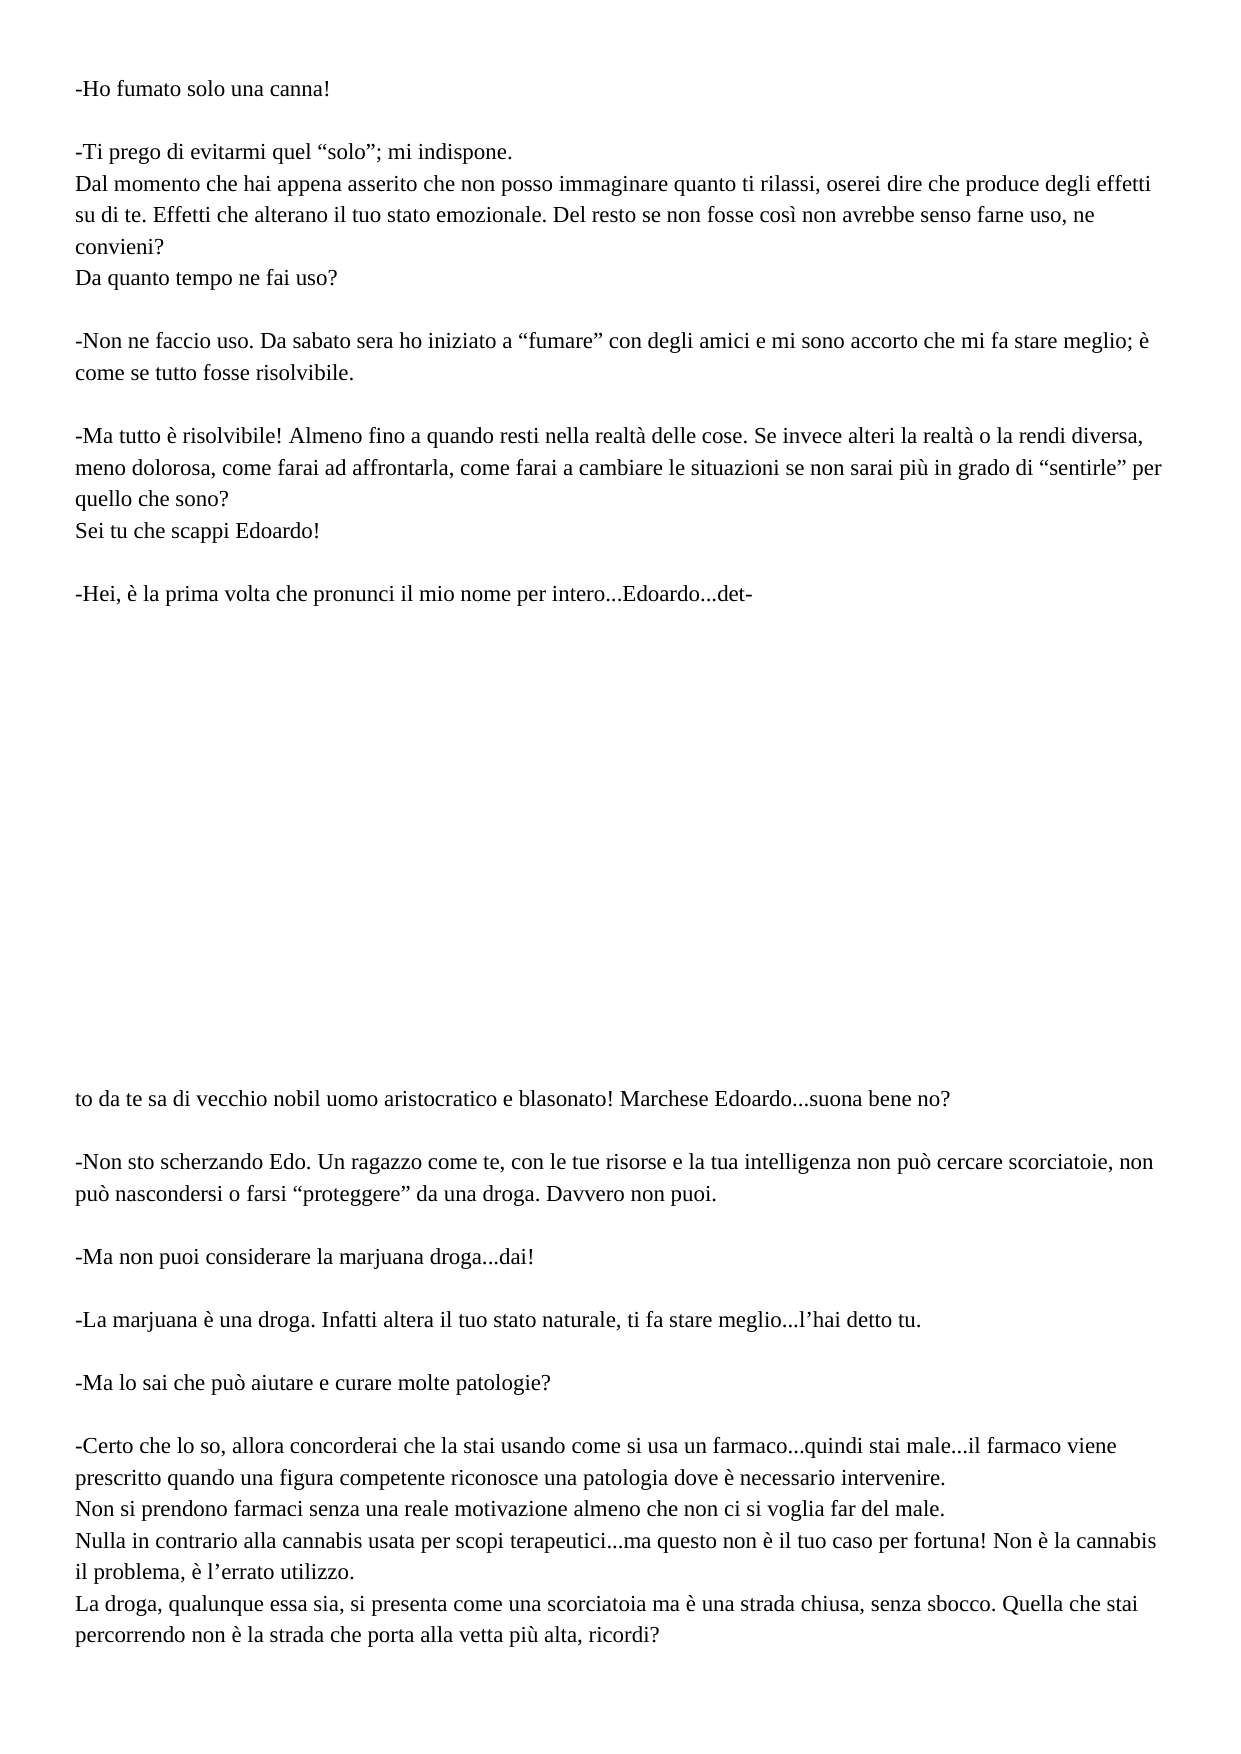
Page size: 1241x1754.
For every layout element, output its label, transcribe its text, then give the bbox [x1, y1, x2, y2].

text Da quanto tempo ne fai uso? [75, 264, 1165, 291]
text Nulla in contrario alla cannabis usata per scopi terapeutici...ma questo non è il tuo caso per fortuna! Non è la cannabis il problema, è l’errato utilizzo. [75, 1527, 1165, 1585]
text to da te sa di vecchio nobil uomo aristocratico e blasonato! Marchese Edoardo...suona bene no? [75, 1085, 1165, 1111]
text La droga, qualunque essa sia, si presenta come una scorciatoia ma è una strada chiusa, senza sbocco. Quella che stai percorrendo non è la strada che porta alla vetta più alta, ricordi? [75, 1590, 1165, 1648]
text -Ma tutto è risolvibile! Almeno fino a quando resti nella realtà delle cose. Se invece alteri la realtà o la rendi diversa, meno dolorosa, come farai ad affrontarla, come farai a cambiare le situazioni se non sarai più in grado di “sentirle” per quello che sono? [75, 422, 1165, 512]
text Sei tu che scappi Edoardo! [75, 517, 1165, 543]
text -Ti prego di evitarmi quel “solo”; mi indispone. [75, 138, 1165, 164]
text -Non ne faccio uso. Da sabato sera ho iniziato a “fumare” con degli amici e mi sono accorto che mi fa stare meglio; è come se tutto fosse risolvibile. [75, 327, 1165, 385]
text -Ma non puoi considerare la marjuana droga...dai! [75, 1243, 1165, 1269]
text -La marjuana è una droga. Infatti altera il tuo stato naturale, ti fa stare meglio...l’hai detto tu. [75, 1306, 1165, 1332]
text -Ho fumato solo una canna! [75, 75, 1165, 101]
text -Non sto scherzando Edo. Un ragazzo come te, con le tue risorse e la tua intelligenza non può cercare scorciatoie, non può nascondersi o farsi “proteggere” da una droga. Davvero non puoi. [75, 1148, 1165, 1206]
text Non si prendono farmaci senza una reale motivazione almeno che non ci si voglia far del male. [75, 1495, 1165, 1522]
text -Ma lo sai che può aiutare e curare molte patologie? [75, 1369, 1165, 1395]
text -Hei, è la prima volta che pronunci il mio nome per intero...Edoardo...det- [75, 580, 1165, 606]
text -Certo che lo so, allora concorderai che la stai usando come si usa un farmaco...quindi stai male...il farmaco viene prescritto quando una figura competente riconosce una patologia dove è necessario intervenire. [75, 1432, 1165, 1490]
text Dal momento che hai appena asserito che non posso immaginare quanto ti rilassi, oserei dire che produce degli effetti su di te. Effetti che alterano il tuo stato emozionale. Del resto se non fosse così non avrebbe senso farne uso, ne convieni? [75, 170, 1165, 259]
